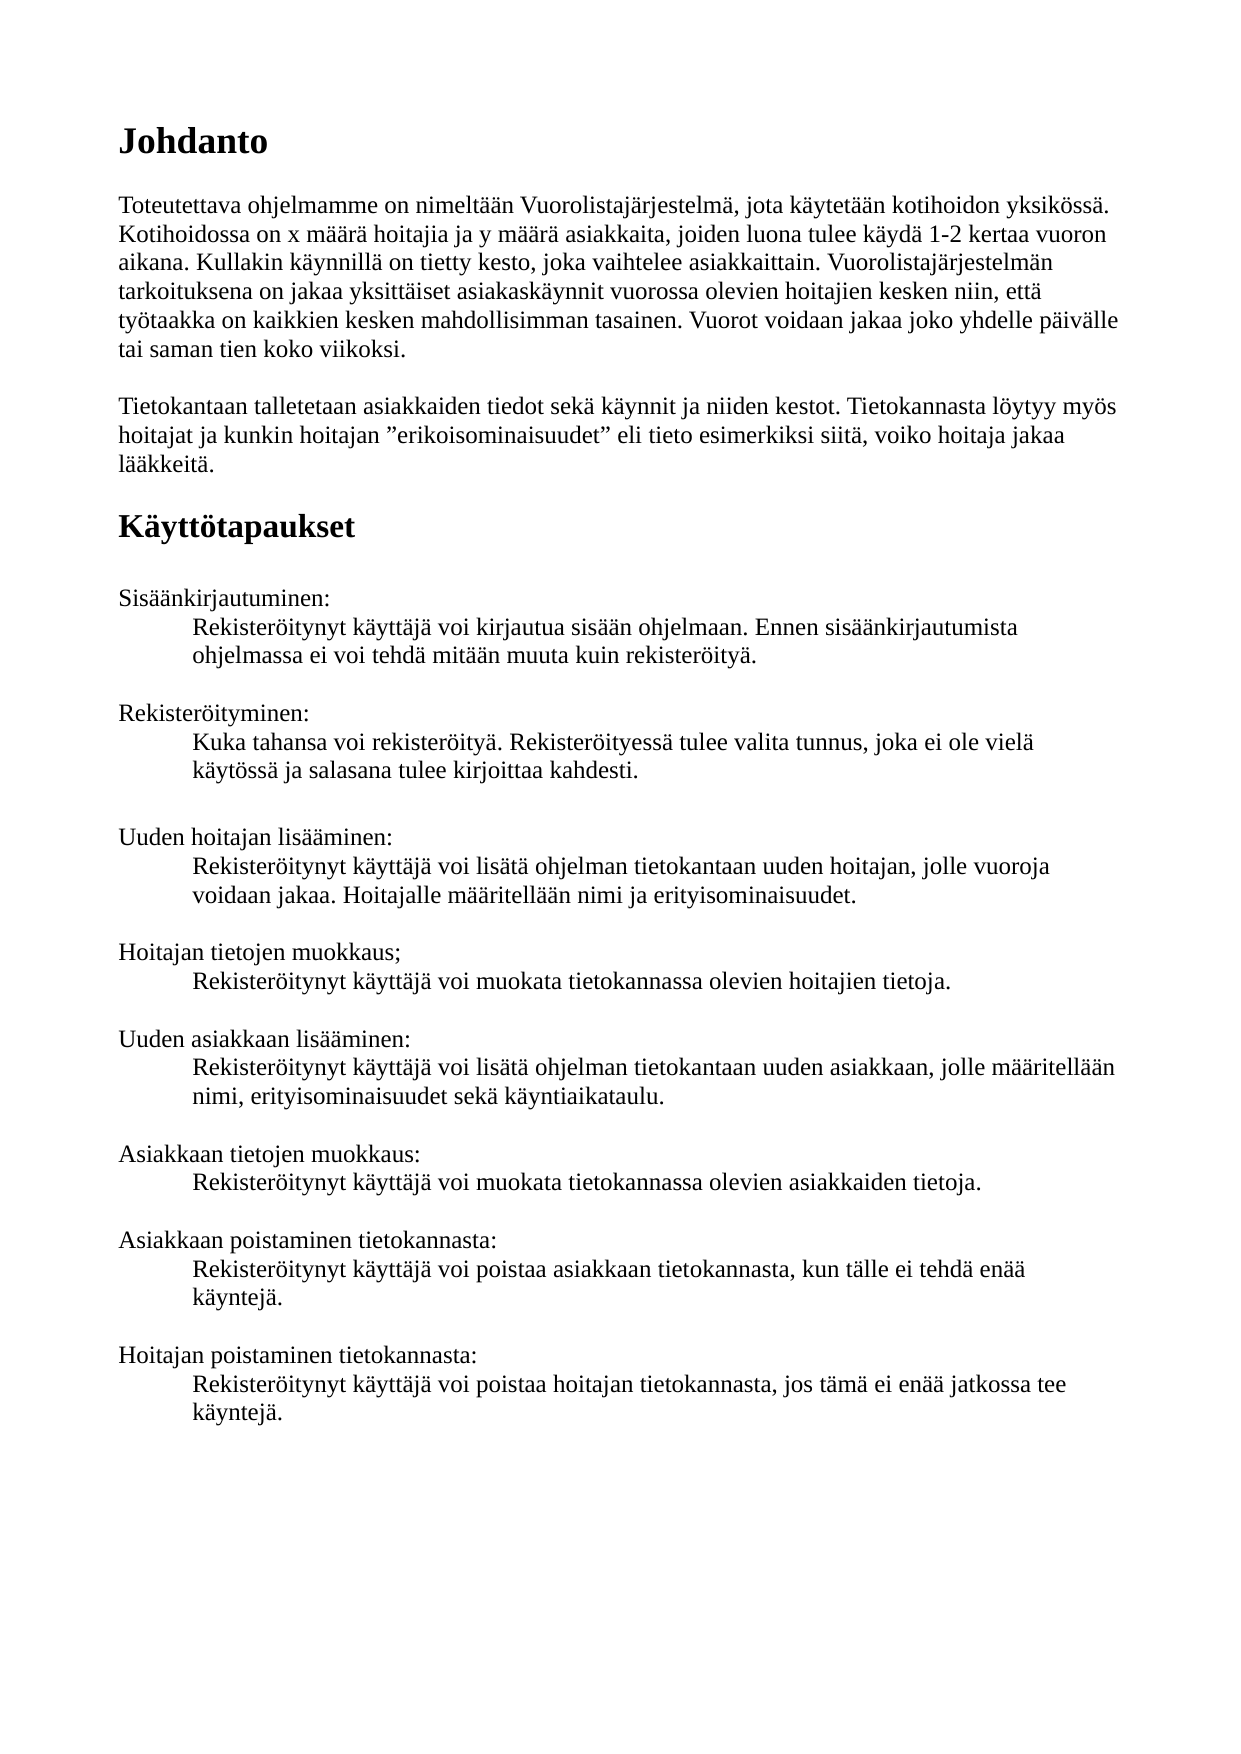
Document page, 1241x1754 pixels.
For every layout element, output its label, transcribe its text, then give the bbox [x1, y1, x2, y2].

text Rekisteröitynyt käyttäjä voi poistaa hoitajan tietokannasta, jos tämä ei enää jatkossa tee käyntejä. [118, 1369, 1122, 1426]
text Uuden asiakkaan lisääminen: [118, 1024, 1122, 1052]
text Rekisteröitynyt käyttäjä voi muokata tietokannassa olevien hoitajien tietoja. [118, 966, 1122, 995]
text Toteutettava ohjelmamme on nimeltään Vuorolistajärjestelmä, jota käytetään kotihoidon yksikössä. [118, 190, 1122, 219]
text Tietokantaan talletetaan asiakkaiden tiedot sekä käynnit ja niiden kestot. Tietokannasta löytyy myös hoitajat ja kunkin hoitajan ”erikoisominaisuudet” eli tieto esimerkiksi siitä, voiko hoitaja jakaa lääkkeitä. [118, 391, 1122, 477]
text Kuka tahansa voi rekisteröityä. Rekisteröityessä tulee valita tunnus, joka ei ole vielä käytössä ja salasana tulee kirjoittaa kahdesti. [118, 727, 1122, 784]
text Rekisteröitynyt käyttäjä voi muokata tietokannassa olevien asiakkaiden tietoja. [118, 1167, 1122, 1196]
text nimi, erityisominaisuudet sekä käyntiaikataulu. [118, 1081, 1122, 1110]
text Rekisteröitynyt käyttäjä voi lisätä ohjelman tietokantaan uuden asiakkaan, jolle määritellään [118, 1052, 1122, 1081]
text Kotihoidossa on x määrä hoitajia ja y määrä asiakkaita, joiden luona tulee käydä 1-2 kertaa vuoron aikana. Kullakin käynnillä on tietty kesto, joka vaihtelee asiakkaittain. Vuorolistajärjestelmän tarkoituksena on jakaa yksittäiset asiakaskäynnit vuorossa olevien hoitajien kesken niin, että työtaakka on kaikkien kesken mahdollisimman tasainen. Vuorot voidaan jakaa joko yhdelle päivälle tai saman tien koko viikoksi. [118, 219, 1122, 362]
text Asiakkaan tietojen muokkaus: [118, 1139, 1122, 1167]
text Rekisteröitynyt käyttäjä voi poistaa asiakkaan tietokannasta, kun tälle ei tehdä enää käyntejä. [118, 1254, 1122, 1311]
text Käyttötapaukset [118, 506, 1122, 544]
text Asiakkaan poistaminen tietokannasta: [118, 1225, 1122, 1254]
text Rekisteröityminen: [118, 698, 1122, 727]
text Hoitajan poistaminen tietokannasta: [118, 1340, 1122, 1369]
text Rekisteröitynyt käyttäjä voi lisätä ohjelman tietokantaan uuden hoitajan, jolle vuoroja voidaan jakaa. Hoitajalle määritellään nimi ja erityisominaisuudet. [118, 851, 1122, 909]
text Hoitajan tietojen muokkaus; [118, 937, 1122, 966]
text Uuden hoitajan lisääminen: [118, 822, 1122, 851]
text Sisäänkirjautuminen: [118, 583, 1122, 612]
text Rekisteröitynyt käyttäjä voi kirjautua sisään ohjelmaan. Ennen sisäänkirjautumista ohjelmassa ei voi tehdä mitään muuta kuin rekisteröityä. [118, 612, 1122, 669]
text Johdanto [118, 118, 1122, 161]
